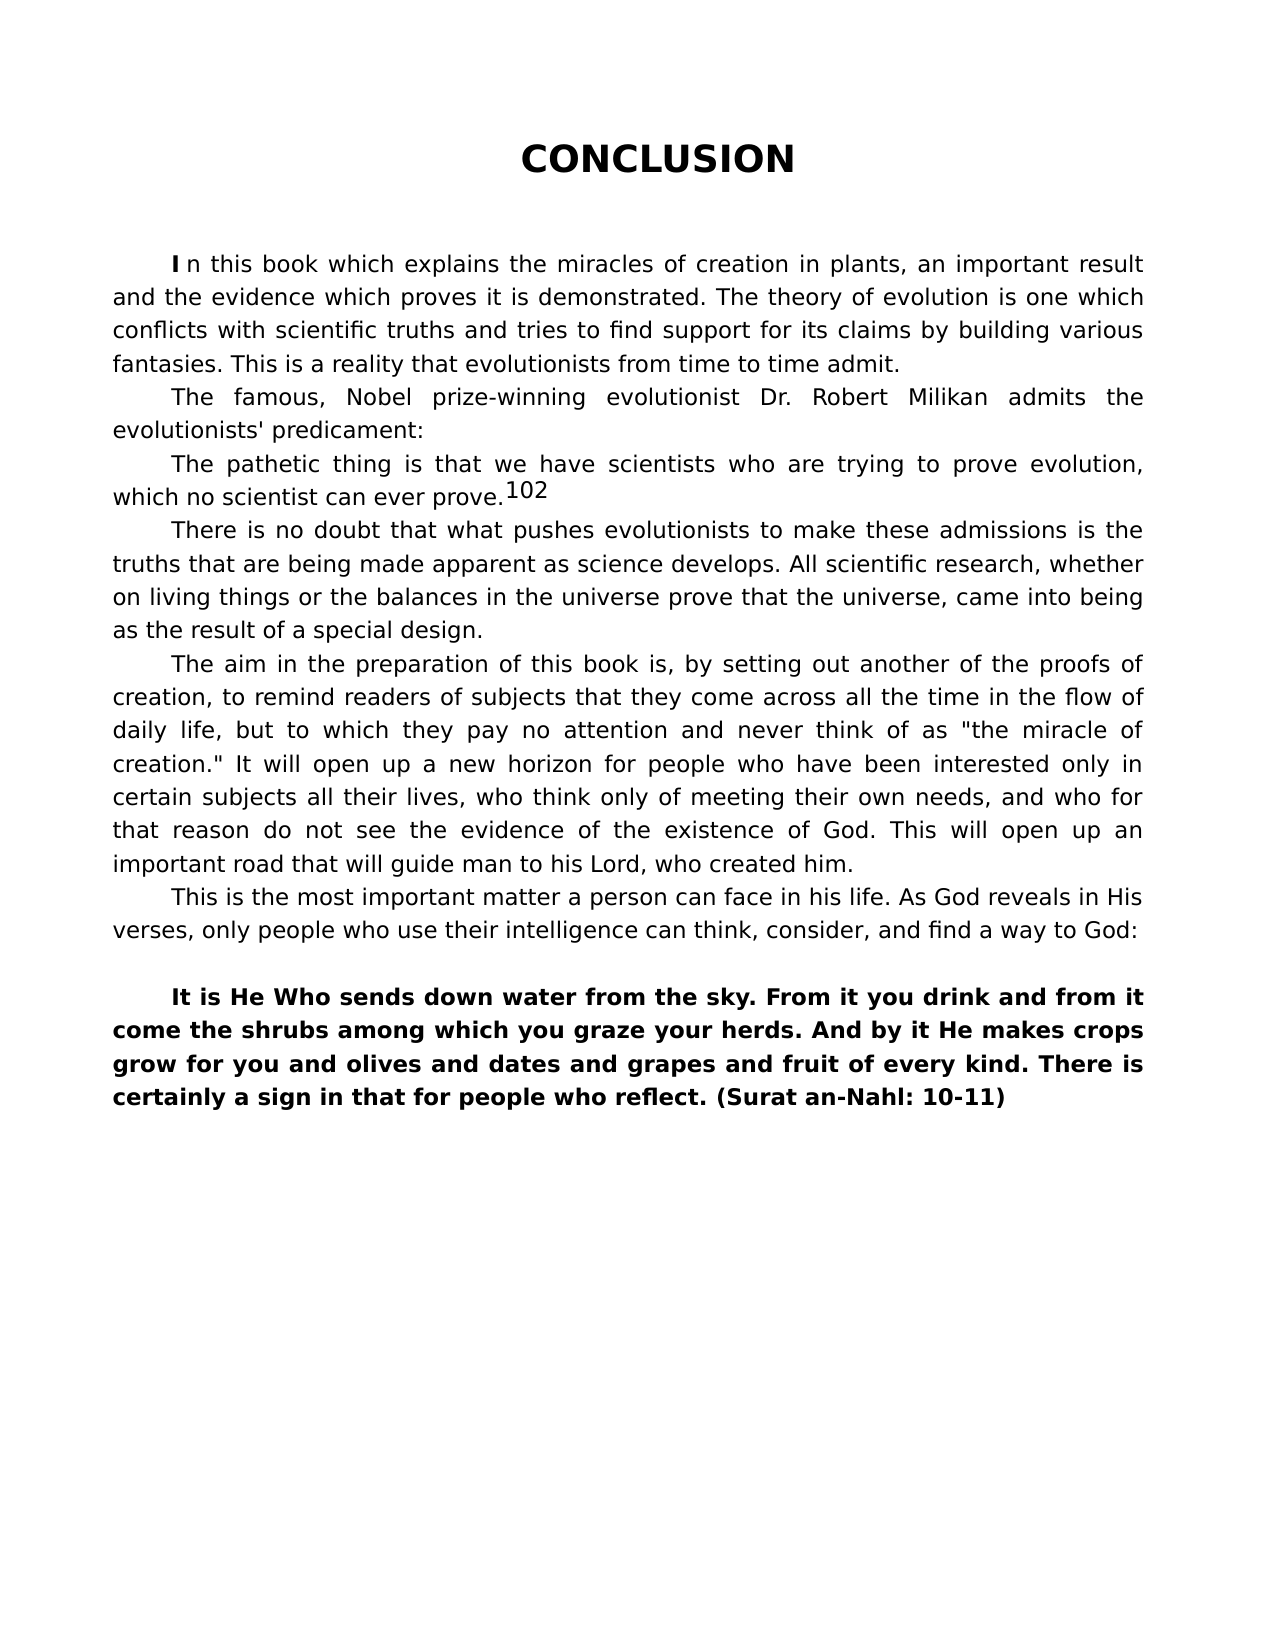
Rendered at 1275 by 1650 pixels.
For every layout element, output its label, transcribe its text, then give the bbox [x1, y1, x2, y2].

text It is He Who sends down water from the sky. From it you drink and from it come the shrubs among which you graze your herds. And by it He makes crops grow for you and olives and dates and grapes and fruit of every kind. There is certainly a sign in that for people who reflect. (Surat an-Nahl: 10-11) [112, 979, 1145, 1112]
text The famous, Nobel prize-winning evolutionist Dr. Robert Milikan admits the evolutionists' predicament: [112, 379, 1145, 446]
text There is no doubt that what pushes evolutionists to make these admissions is the truths that are being made apparent as science develops. All scientific research, whether on living things or the balances in the universe prove that the universe, came into being as the result of a special design. [112, 512, 1145, 646]
text In this book which explains the miracles of creation in plants, an important result and the evidence which proves it is demonstrated. The theory of evolution is one which conflicts with scientific truths and tries to find support for its claims by building various fantasies. This is a reality that evolutionists from time to time admit. [112, 246, 1145, 379]
text The aim in the preparation of this book is, by setting out another of the proofs of creation, to remind readers of subjects that they come across all the time in the flow of daily life, but to which they pay no attention and never think of as "the miracle of creation." It will open up a new horizon for people who have been interested only in certain subjects all their lives, who think only of meeting their own needs, and who for that reason do not see the evidence of the existence of God. This will open up an important road that will guide man to his Lord, who created him. [112, 646, 1145, 879]
text The pathetic thing is that we have scientists who are trying to prove evolution, which no scientist can ever prove.102 [112, 446, 1145, 512]
text This is the most important matter a person can face in his life. As God reveals in His verses, only people who use their intelligence can think, consider, and find a way to God: [112, 879, 1145, 946]
text Conclusion [112, 148, 1145, 179]
